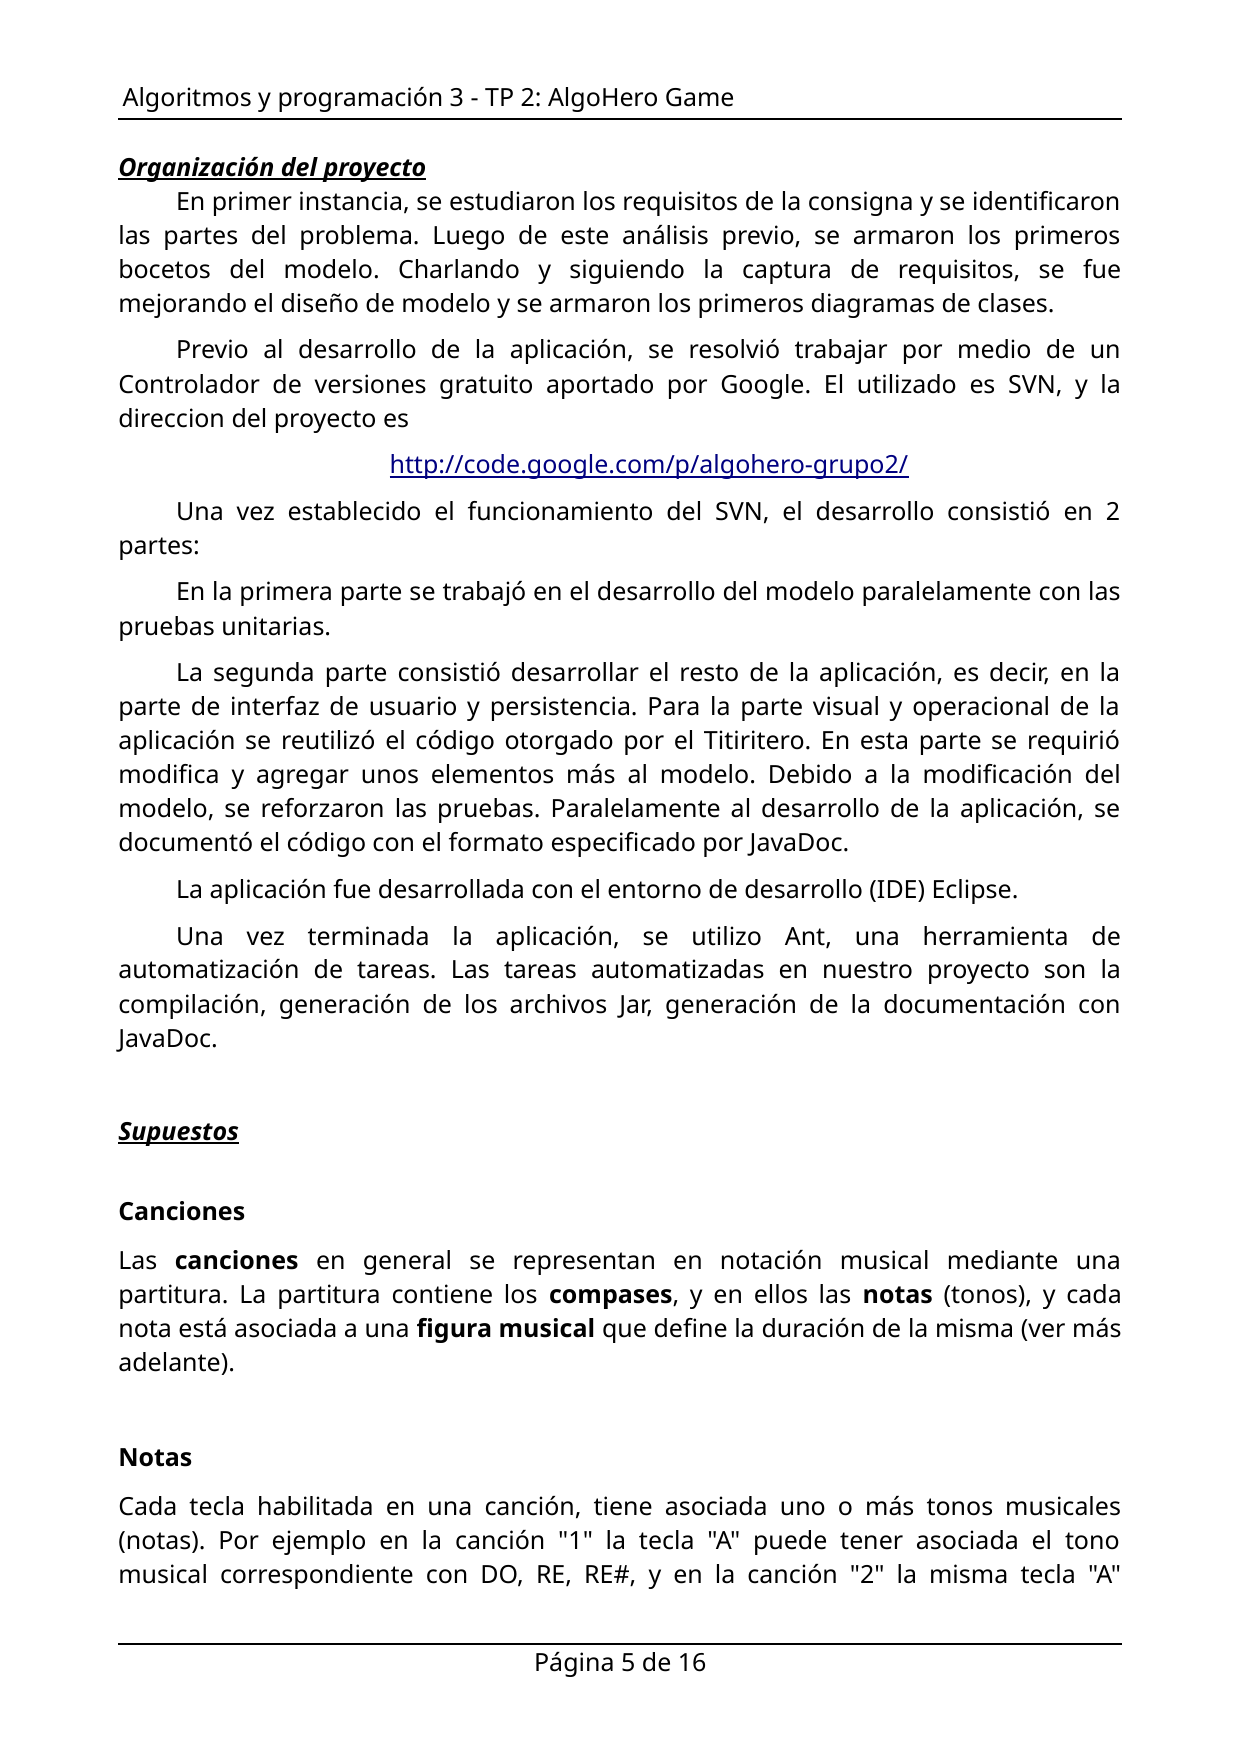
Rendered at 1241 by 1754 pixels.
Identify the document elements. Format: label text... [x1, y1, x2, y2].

text En primer instancia, se estudiaron los requisitos de la consigna y se identificaron las partes del problema. Luego de este análisis previo, se armaron los primeros bocetos del modelo. Charlando y siguiendo la captura de requisitos, se fue mejorando el diseño de modelo y se armaron los primeros diagramas de clases. [118, 183, 1122, 320]
subtitle Supuestos [118, 1113, 1122, 1147]
text La segunda parte consistió desarrollar el resto de la aplicación, es decir, en la parte de interfaz de usuario y persistencia. Para la parte visual y operacional de la aplicación se reutilizó el código otorgado por el Titiritero. En esta parte se requirió modifica y agregar unos elementos más al modelo. Debido a la modificación del modelo, se reforzaron las pruebas. Paralelamente al desarrollo de la aplicación, se documentó el código con el formato especificado por JavaDoc. [118, 655, 1122, 859]
text Canciones [118, 1194, 1122, 1228]
text http://code.google.com/p/algohero-grupo2/ [118, 447, 1122, 481]
text Una vez terminada la aplicación, se utilizo Ant, una herramienta de automatización de tareas. Las tareas automatizadas en nuestro proyecto son la compilación, generación de los archivos Jar, generación de la documentación con JavaDoc. [118, 918, 1122, 1054]
subtitle Organización del proyecto [118, 149, 1122, 183]
text Notas [118, 1440, 1122, 1474]
text La aplicación fue desarrollada con el entorno de desarrollo (IDE) Eclipse. [118, 872, 1122, 906]
text Las canciones en general se representan en notación musical mediante una partitura. La partitura contiene los compases, y en ellos las notas (tonos), y cada nota está asociada a una figura musical que define la duración de la misma (ver más adelante). [118, 1243, 1122, 1379]
text Previo al desarrollo de la aplicación, se resolvió trabajar por medio de un Controlador de versiones gratuito aportado por Google. El utilizado es SVN, y la direccion del proyecto es [118, 332, 1122, 434]
text En la primera parte se trabajó en el desarrollo del modelo paralelamente con las pruebas unitarias. [118, 574, 1122, 642]
text Una vez establecido el funcionamiento del SVN, el desarrollo consistió en 2 partes: [118, 493, 1122, 562]
text Cada tecla habilitada en una canción, tiene asociada uno o más tonos musicales (notas). Por ejemplo en la canción "1" la tecla "A" puede tener asociada el tono musical correspondiente con DO, RE, RE#, y en la canción "2" la misma tecla "A" [118, 1489, 1122, 1591]
